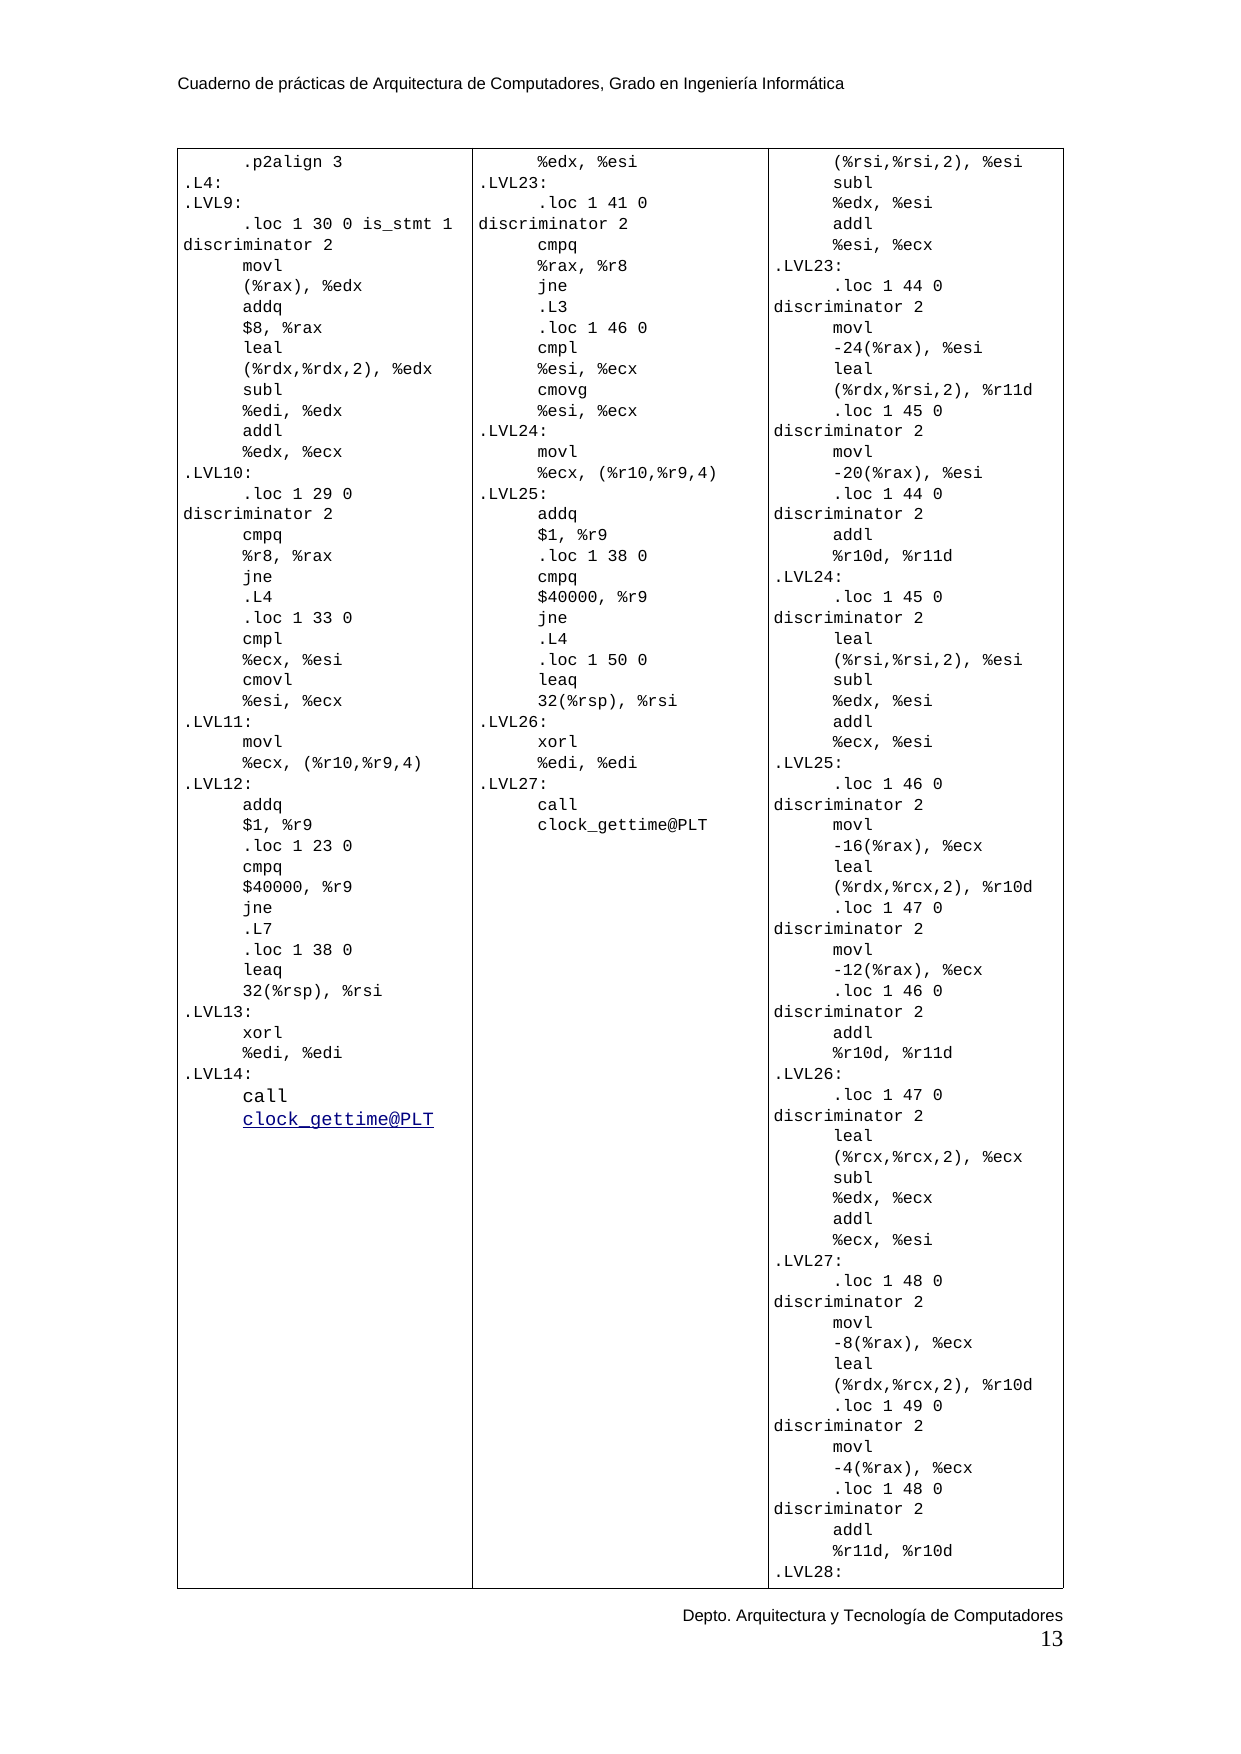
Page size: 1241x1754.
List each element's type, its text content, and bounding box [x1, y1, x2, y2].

table_cell .p2align 3 .L4: .LVL9: .loc 1 30 0 is_stmt 1 discriminator 2 movl (%rax), %edx addq $8, %rax leal (%rdx,%rdx,2), %edx subl %edi, %edx addl %edx, %ecx .LVL10: .loc 1 29 0 discriminator 2 cmpq %r8, %rax jne .L4 .loc 1 33 0 cmpl %ecx, %esi cmovl %esi, %ecx .LVL11: movl %ecx, (%r10,%r9,4) .LVL12: addq $1, %r9 .loc 1 23 0 cmpq $40000, %r9 jne .L7 .loc 1 38 0 leaq 32(%rsp), %rsi .LVL13: xorl %edi, %edi .LVL14: call clock_gettime@PLT [178, 149, 472, 1588]
table_cell (%rsi,%rsi,2), %esi subl %edx, %esi addl %esi, %ecx .LVL23: .loc 1 44 0 discriminator 2 movl -24(%rax), %esi leal (%rdx,%rsi,2), %r11d .loc 1 45 0 discriminator 2 movl -20(%rax), %esi .loc 1 44 0 discriminator 2 addl %r10d, %r11d .LVL24: .loc 1 45 0 discriminator 2 leal (%rsi,%rsi,2), %esi subl %edx, %esi addl %ecx, %esi .LVL25: .loc 1 46 0 discriminator 2 movl -16(%rax), %ecx leal (%rdx,%rcx,2), %r10d .loc 1 47 0 discriminator 2 movl -12(%rax), %ecx .loc 1 46 0 discriminator 2 addl %r10d, %r11d .LVL26: .loc 1 47 0 discriminator 2 leal (%rcx,%rcx,2), %ecx subl %edx, %ecx addl %ecx, %esi .LVL27: .loc 1 48 0 discriminator 2 movl -8(%rax), %ecx leal (%rdx,%rcx,2), %r10d .loc 1 49 0 discriminator 2 movl -4(%rax), %ecx .loc 1 48 0 discriminator 2 addl %r11d, %r10d .LVL28: [769, 149, 1063, 1588]
table_cell %edx, %esi .LVL23: .loc 1 41 0 discriminator 2 cmpq %rax, %r8 jne .L3 .loc 1 46 0 cmpl %esi, %ecx cmovg %esi, %ecx .LVL24: movl %ecx, (%r10,%r9,4) .LVL25: addq $1, %r9 .loc 1 38 0 cmpq $40000, %r9 jne .L4 .loc 1 50 0 leaq 32(%rsp), %rsi .LVL26: xorl %edi, %edi .LVL27: call clock_gettime@PLT [473, 149, 768, 1588]
